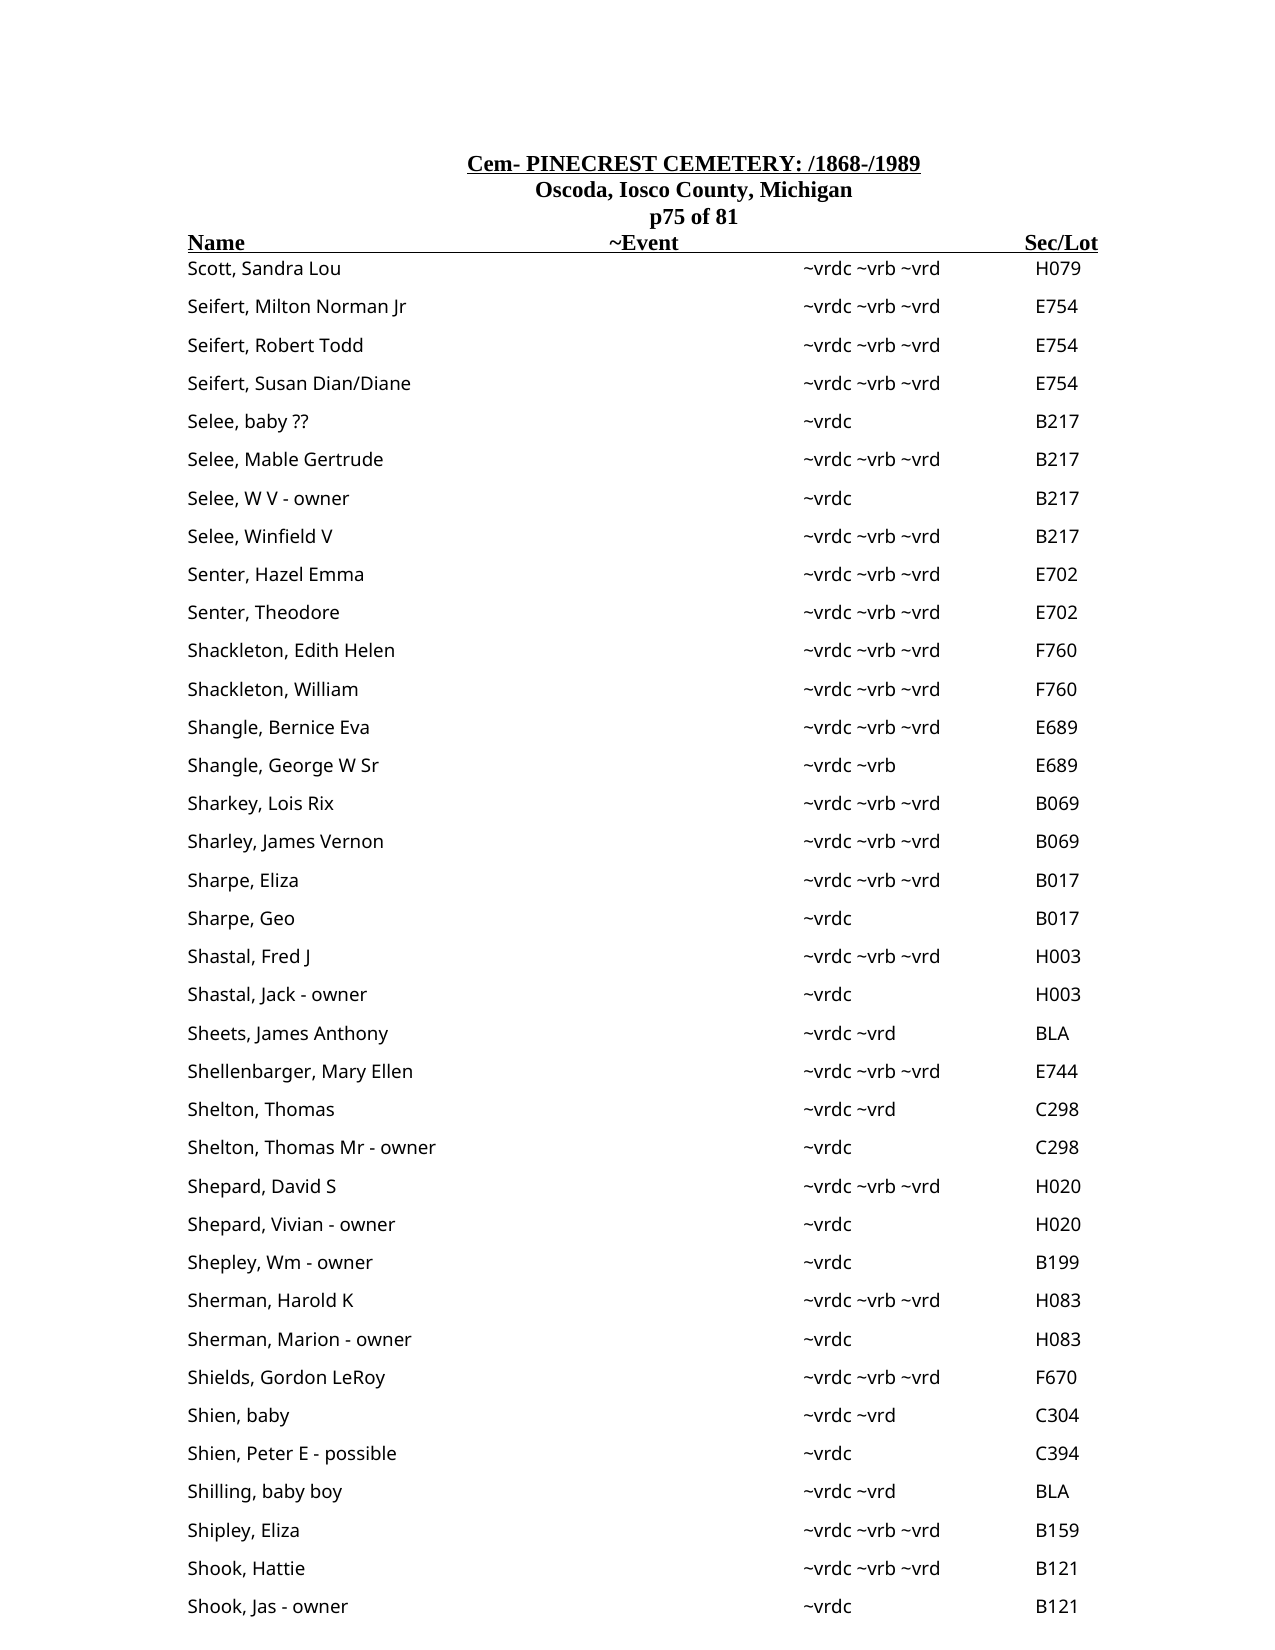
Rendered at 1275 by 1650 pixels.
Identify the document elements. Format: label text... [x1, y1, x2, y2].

text Seifert, Milton Norman Jr ~vrdc ~vrb ~vrd E754 [187, 294, 1200, 319]
text Sharpe, Geo ~vrdc B017 [187, 905, 1200, 931]
text Shepley, Wm - owner ~vrdc B199 [187, 1249, 1200, 1275]
text Sherman, Harold K ~vrdc ~vrb ~vrd H083 [187, 1288, 1200, 1313]
text Shook, Jas - owner ~vrdc B121 [187, 1593, 1200, 1619]
text Shangle, Bernice Eva ~vrdc ~vrb ~vrd E689 [187, 714, 1200, 740]
text Shields, Gordon LeRoy ~vrdc ~vrb ~vrd F670 [187, 1364, 1200, 1389]
text Selee, W V - owner ~vrdc B217 [187, 485, 1200, 510]
text Selee, Winfield V ~vrdc ~vrb ~vrd B217 [187, 523, 1200, 548]
text Scott, Sandra Lou ~vrdc ~vrb ~vrd H079 [187, 255, 1200, 281]
text Selee, baby ?? ~vrdc B217 [187, 408, 1200, 434]
text Shipley, Eliza ~vrdc ~vrb ~vrd B159 [187, 1517, 1200, 1542]
text Shastal, Fred J ~vrdc ~vrb ~vrd H003 [187, 943, 1200, 969]
text Sharley, James Vernon ~vrdc ~vrb ~vrd B069 [187, 829, 1200, 854]
text Seifert, Robert Todd ~vrdc ~vrb ~vrd E754 [187, 332, 1200, 357]
text Senter, Theodore ~vrdc ~vrb ~vrd E702 [187, 599, 1200, 625]
text Shastal, Jack - owner ~vrdc H003 [187, 982, 1200, 1007]
text Shien, baby ~vrdc ~vrd C304 [187, 1402, 1200, 1428]
text Shilling, baby boy ~vrdc ~vrd BLA [187, 1479, 1200, 1504]
text Shackleton, William ~vrdc ~vrb ~vrd F760 [187, 676, 1200, 701]
text Shelton, Thomas ~vrdc ~vrd C298 [187, 1096, 1200, 1122]
text Sharkey, Lois Rix ~vrdc ~vrb ~vrd B069 [187, 791, 1200, 816]
text Shepard, David S ~vrdc ~vrb ~vrd H020 [187, 1173, 1200, 1198]
text Sherman, Marion - owner ~vrdc H083 [187, 1326, 1200, 1351]
text Shepard, Vivian - owner ~vrdc H020 [187, 1211, 1200, 1237]
text Shelton, Thomas Mr - owner ~vrdc C298 [187, 1135, 1200, 1160]
text Selee, Mable Gertrude ~vrdc ~vrb ~vrd B217 [187, 447, 1200, 472]
text Shackleton, Edith Helen ~vrdc ~vrb ~vrd F760 [187, 638, 1200, 663]
text Shook, Hattie ~vrdc ~vrb ~vrd B121 [187, 1555, 1200, 1581]
text Sharpe, Eliza ~vrdc ~vrb ~vrd B017 [187, 867, 1200, 893]
text Seifert, Susan Dian/Diane ~vrdc ~vrb ~vrd E754 [187, 370, 1200, 396]
text Shellenbarger, Mary Ellen ~vrdc ~vrb ~vrd E744 [187, 1058, 1200, 1084]
text Senter, Hazel Emma ~vrdc ~vrb ~vrd E702 [187, 561, 1200, 587]
text Shien, Peter E - possible ~vrdc C394 [187, 1441, 1200, 1466]
text Sheets, James Anthony ~vrdc ~vrd BLA [187, 1020, 1200, 1046]
text Shangle, George W Sr ~vrdc ~vrb E689 [187, 752, 1200, 778]
